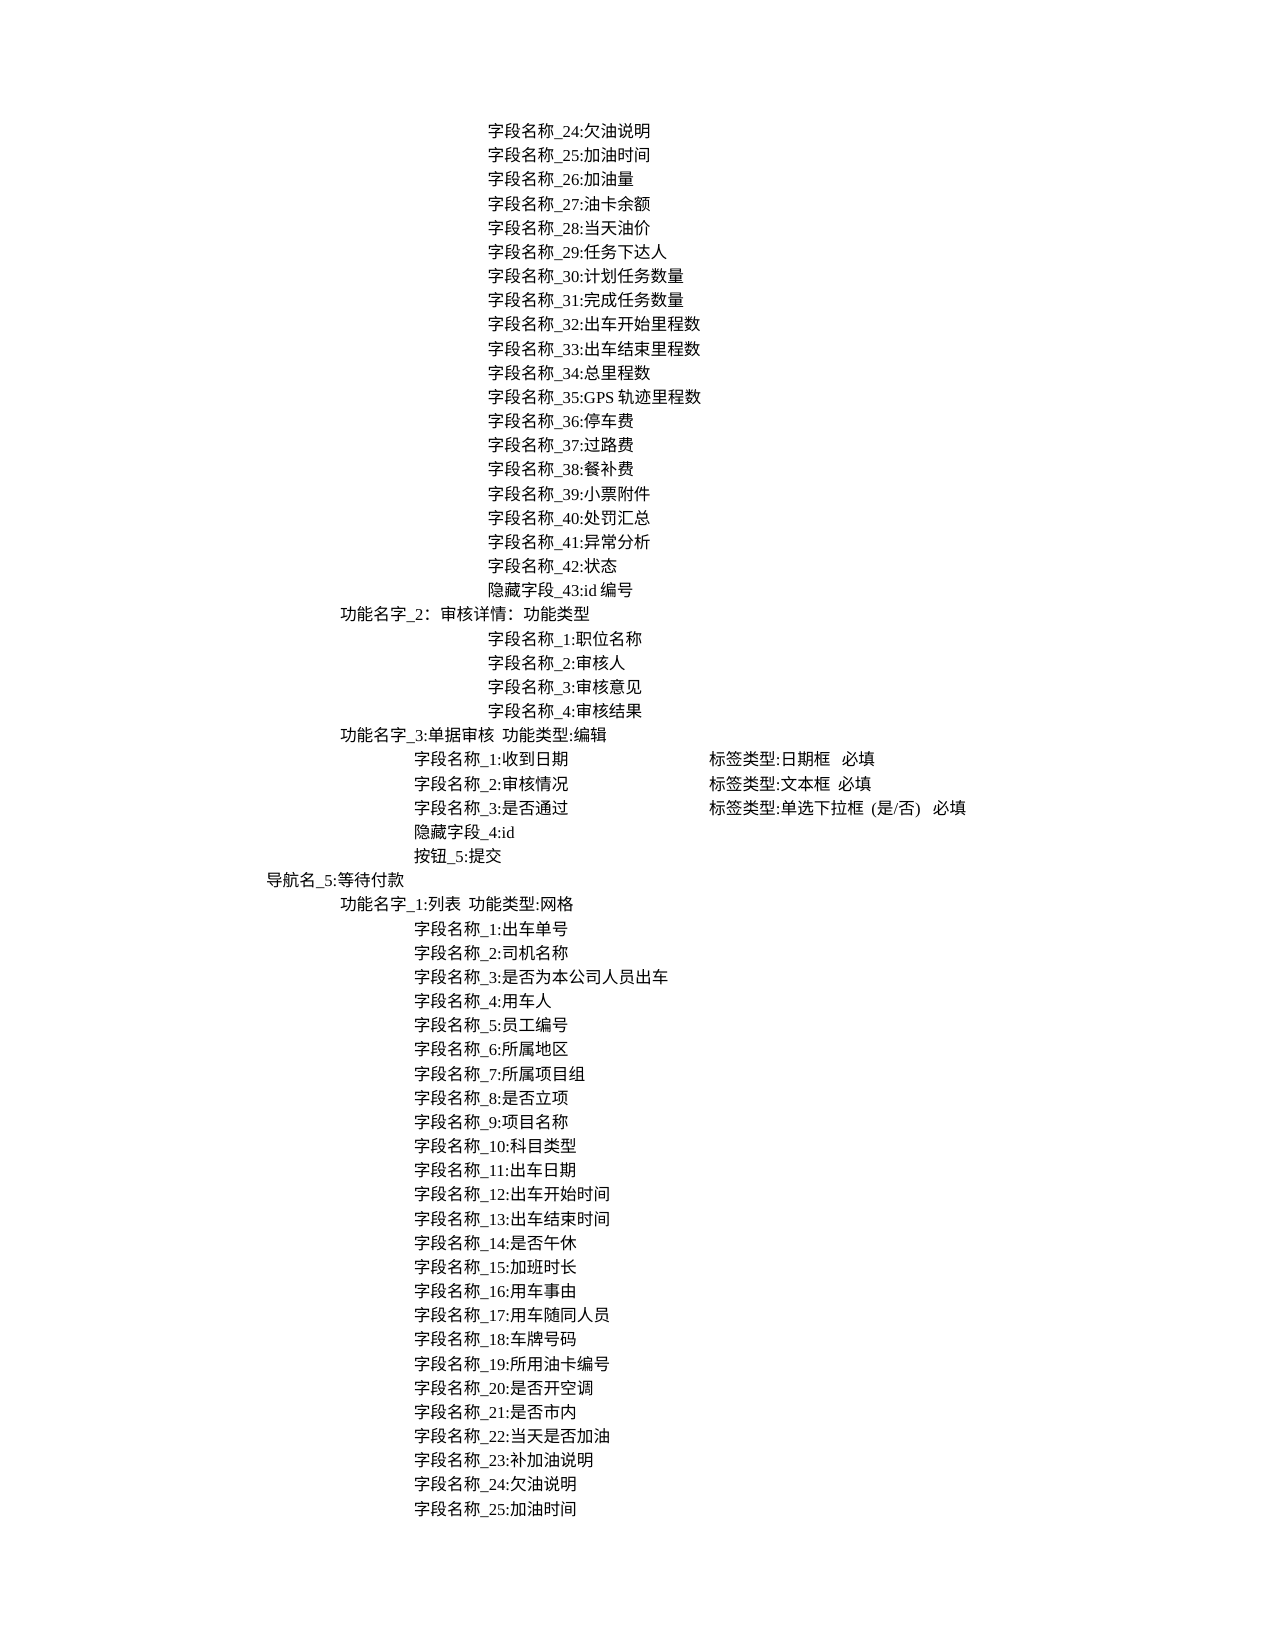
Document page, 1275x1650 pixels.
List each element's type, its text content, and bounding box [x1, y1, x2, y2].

text 字段名称_15:加班时长 [118, 1254, 1157, 1278]
text 隐藏字段_43:id编号 [118, 577, 1157, 601]
text 字段名称_35:GPS轨迹里程数 [118, 384, 1157, 408]
text 字段名称_34:总里程数 [118, 360, 1157, 384]
text 字段名称_3:是否为本公司人员出车 [118, 964, 1157, 988]
text 字段名称_1:收到日期 标签类型:日期框 必填 [118, 746, 1157, 771]
text 功能名字_3:单据审核 功能类型:编辑 [118, 722, 1157, 746]
text 字段名称_22:当天是否加油 [118, 1423, 1157, 1447]
text 字段名称_19:所用油卡编号 [118, 1351, 1157, 1375]
text 字段名称_33:出车结束里程数 [118, 336, 1157, 360]
text 字段名称_26:加油量 [118, 166, 1157, 191]
text 字段名称_31:完成任务数量 [118, 287, 1157, 311]
text 字段名称_38:餐补费 [118, 456, 1157, 481]
text 字段名称_12:出车开始时间 [118, 1181, 1157, 1206]
text 字段名称_14:是否午休 [118, 1230, 1157, 1254]
text 字段名称_32:出车开始里程数 [118, 311, 1157, 336]
text 字段名称_25:加油时间 [118, 142, 1157, 166]
text 字段名称_40:处罚汇总 [118, 505, 1157, 529]
text 字段名称_2:审核情况 标签类型:文本框 必填 [118, 771, 1157, 795]
text 字段名称_36:停车费 [118, 408, 1157, 432]
text 字段名称_20:是否开空调 [118, 1375, 1157, 1399]
text 字段名称_4:用车人 [118, 988, 1157, 1012]
text 字段名称_27:油卡余额 [118, 191, 1157, 215]
text 字段名称_24:欠油说明 [118, 1471, 1157, 1496]
text 字段名称_24:欠油说明 [118, 118, 1157, 142]
text 字段名称_21:是否市内 [118, 1399, 1157, 1423]
text 字段名称_10:科目类型 [118, 1133, 1157, 1157]
text 字段名称_28:当天油价 [118, 215, 1157, 239]
text 字段名称_39:小票附件 [118, 481, 1157, 505]
text 导航名_5:等待付款 [118, 867, 1157, 891]
text 字段名称_11:出车日期 [118, 1157, 1157, 1181]
text 字段名称_1:出车单号 [118, 916, 1157, 940]
text 字段名称_1:职位名称 [118, 626, 1157, 650]
text 字段名称_29:任务下达人 [118, 239, 1157, 263]
text 字段名称_16:用车事由 [118, 1278, 1157, 1302]
text 字段名称_18:车牌号码 [118, 1326, 1157, 1351]
text 功能名字_2：审核详情：功能类型 [118, 601, 1157, 626]
text 字段名称_3:是否通过 标签类型:单选下拉框 (是/否) 必填 [118, 795, 1157, 819]
text 字段名称_25:加油时间 [118, 1496, 1157, 1520]
text 按钮_5:提交 [118, 843, 1157, 867]
text 隐藏字段_4:id [118, 819, 1157, 843]
text 字段名称_23:补加油说明 [118, 1447, 1157, 1471]
text 字段名称_8:是否立项 [118, 1085, 1157, 1109]
text 功能名字_1:列表 功能类型:网格 [118, 891, 1157, 916]
text 字段名称_2:司机名称 [118, 940, 1157, 964]
text 字段名称_6:所属地区 [118, 1036, 1157, 1061]
text 字段名称_30:计划任务数量 [118, 263, 1157, 287]
text 字段名称_41:异常分析 [118, 529, 1157, 553]
text 字段名称_42:状态 [118, 553, 1157, 577]
text 字段名称_13:出车结束时间 [118, 1206, 1157, 1230]
text 字段名称_7:所属项目组 [118, 1061, 1157, 1085]
text 字段名称_9:项目名称 [118, 1109, 1157, 1133]
text 字段名称_3:审核意见 [118, 674, 1157, 698]
text 字段名称_2:审核人 [118, 650, 1157, 674]
text 字段名称_5:员工编号 [118, 1012, 1157, 1036]
text 字段名称_37:过路费 [118, 432, 1157, 456]
text 字段名称_17:用车随同人员 [118, 1302, 1157, 1326]
text 字段名称_4:审核结果 [118, 698, 1157, 722]
